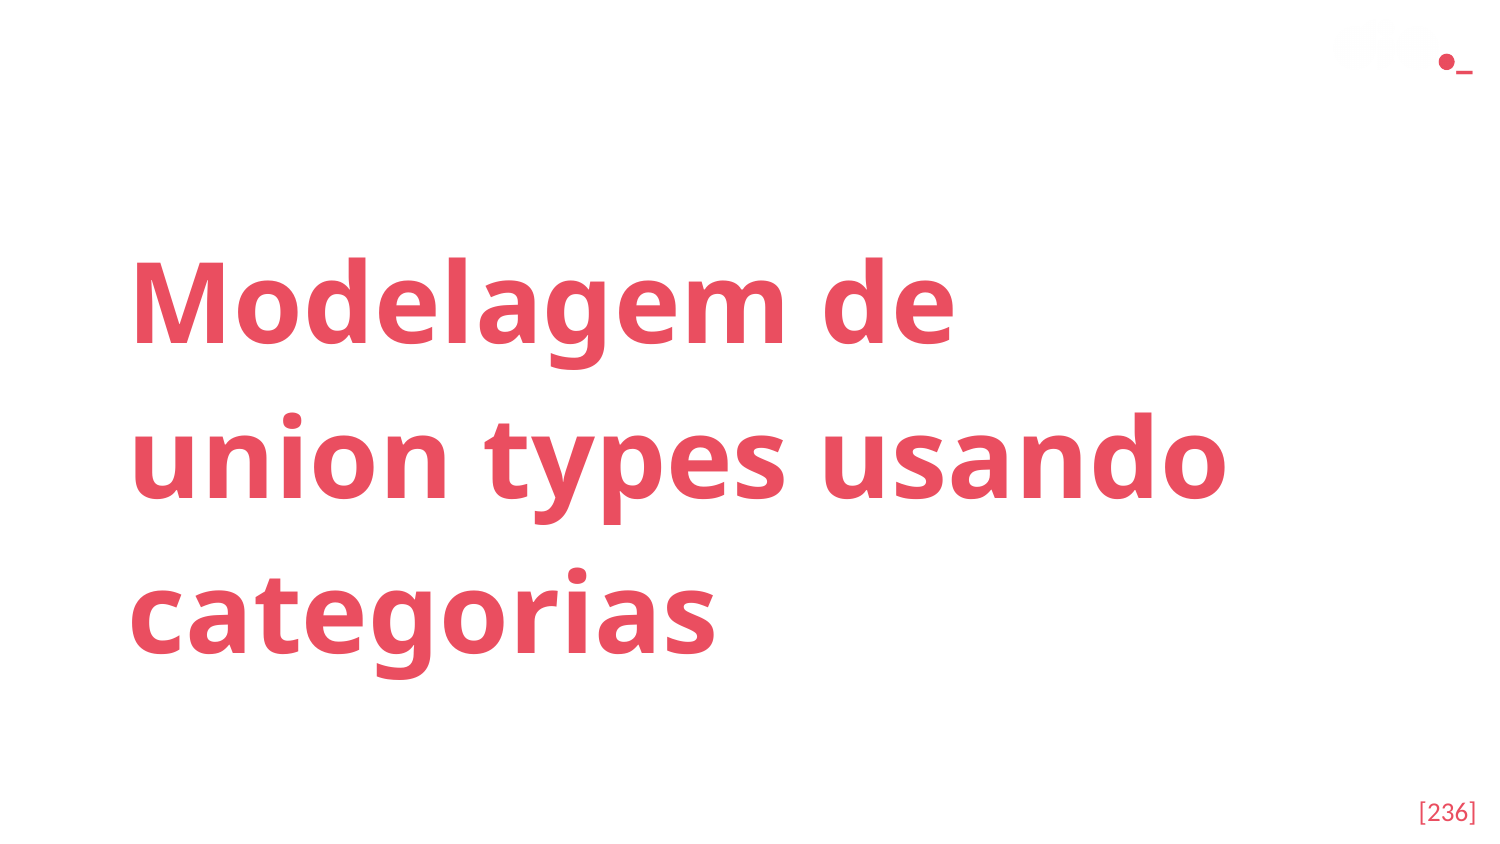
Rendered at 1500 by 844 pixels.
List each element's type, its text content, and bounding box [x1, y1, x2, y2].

picture [1333, 19, 1473, 75]
text_box Modelagem de union types usando categorias [112, 195, 1288, 461]
slide_number [236] [1403, 779, 1494, 844]
